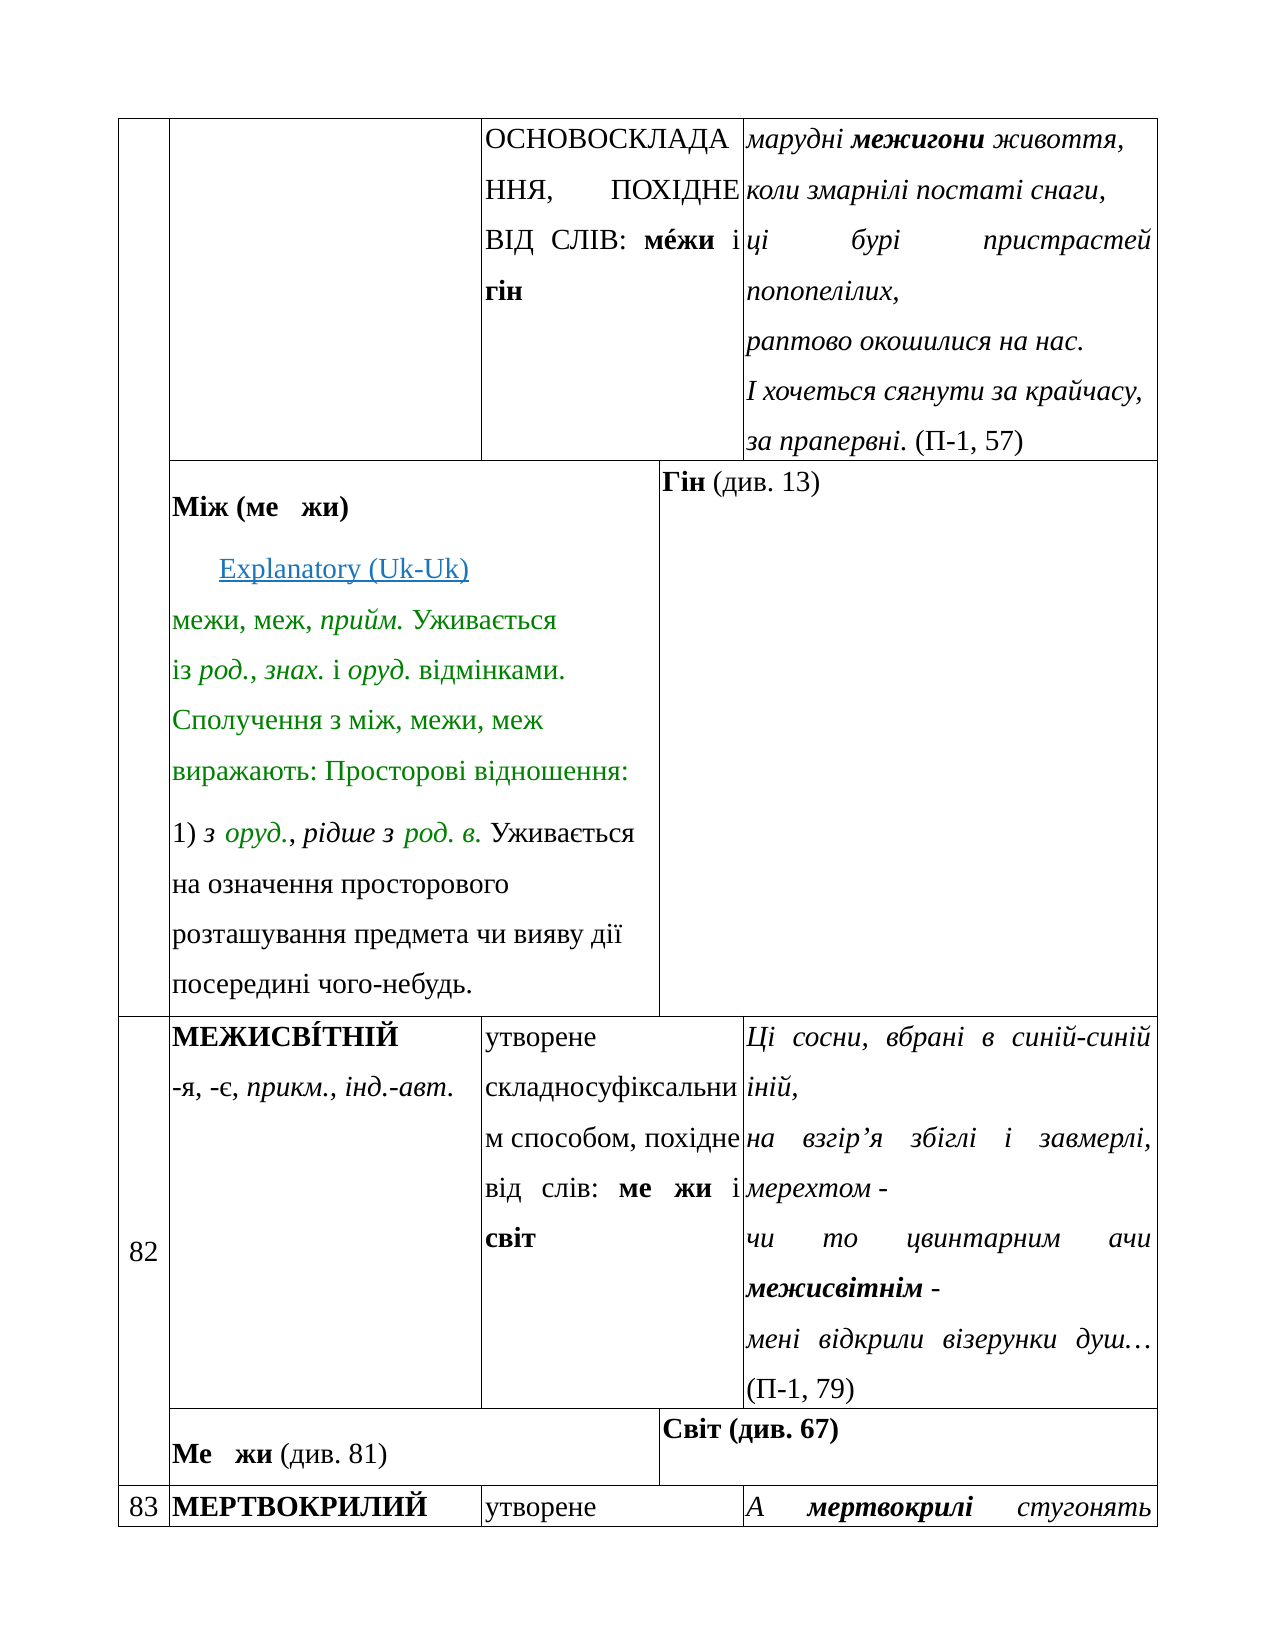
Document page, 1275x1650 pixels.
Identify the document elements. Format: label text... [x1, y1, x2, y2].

table_cell основоскладання, похідне від слів: мéжи і гін [482, 119, 743, 460]
table_cell Мертвокрилий [170, 1486, 481, 1526]
table_cell 82 [119, 1017, 169, 1485]
table_cell А мертвокрилі стугонять [744, 1486, 1157, 1526]
table_cell Ці сосни, вбрані в синій-синій іній, на взгір’я збіглі і завмерлі, мерехтом - чи то цвинтарним ачи межисвітнім - мені відкрили візерунки душ… (П‑1, 79) [744, 1017, 1157, 1408]
table_cell Межисвíтній -я, -є, прикм., інд.-авт. [170, 1017, 481, 1408]
table_cell Гін (див. 13) [660, 461, 1157, 1016]
table_cell утворене [482, 1486, 743, 1526]
table_cell Межи (див. 81) [170, 1409, 659, 1485]
table_cell 83 [119, 1486, 169, 1526]
table_cell Світ (див. 67) [660, 1409, 1157, 1485]
table_cell [170, 119, 481, 460]
table_cell Між (межи) Explanatory (Uk-Uk) межи, меж, прийм. Уживається із род., знах. і оруд. відмінками. Сполучення з між, межи, меж виражають: Просторові відношення: 1) з оруд., рідше з род. в. Уживається на означення просторового розташування предмета чи вияву дії посередині чого-небудь. [170, 461, 659, 1016]
table_cell [119, 119, 169, 1016]
table_cell утворене складносуфіксальним способом, похідне від слів: межи і світ [482, 1017, 743, 1408]
table_cell марудні межигони живоття, коли змарнілі постаті снаги, ці бурі пристрастей попопелілих, раптово окошилися на нас. І хочеться сягнути за крайчасу, за прапервні. (П‑1, 57) [744, 119, 1157, 460]
